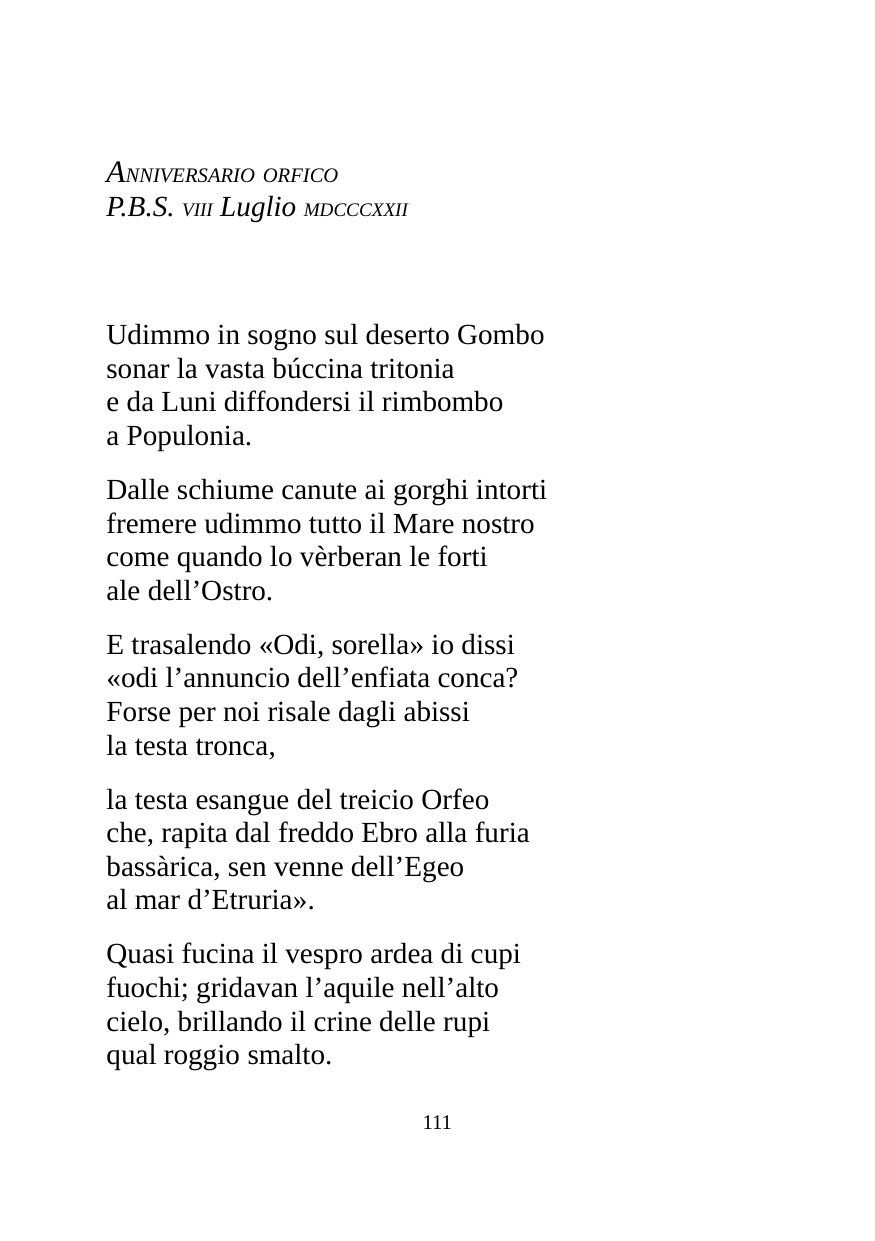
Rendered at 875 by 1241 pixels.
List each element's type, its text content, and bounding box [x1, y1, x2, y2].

text Udimmo in sogno sul deserto Gombo [106, 317, 768, 351]
text ale dell’Ostro. [106, 573, 768, 606]
text Quasi fucina il vespro ardea di cupi [106, 937, 768, 970]
text al mar d’Etruria». [106, 882, 768, 916]
text la testa esangue del treicio Orfeo [106, 782, 768, 815]
text qual roggio smalto. [106, 1037, 768, 1071]
text E trasalendo «Odi, sorella» io dissi [106, 627, 768, 661]
text «odi l’annuncio dell’enfiata conca? [106, 661, 768, 694]
text Forse per noi risale dagli abissi [106, 694, 768, 728]
subtitle Anniversario orfico [106, 153, 768, 189]
text come quando lo vèrberan le forti [106, 539, 768, 573]
text a Populonia. [106, 418, 768, 452]
text la testa tronca, [106, 728, 768, 761]
text bassàrica, sen venne dell’Egeo [106, 849, 768, 882]
text fuochi; gridavan l’aquile nell’alto [106, 970, 768, 1004]
text cielo, brillando il crine delle rupi [106, 1004, 768, 1037]
text fremere udimmo tutto il Mare nostro [106, 506, 768, 539]
text e da Luni diffondersi il rimbombo [106, 384, 768, 418]
text sonar la vasta búccina tritonia [106, 351, 768, 384]
text Dalle schiume canute ai gorghi intorti [106, 472, 768, 506]
text P.B.S. viii Luglio mdcccxxii [106, 189, 768, 223]
text che, rapita dal freddo Ebro alla furia [106, 815, 768, 849]
